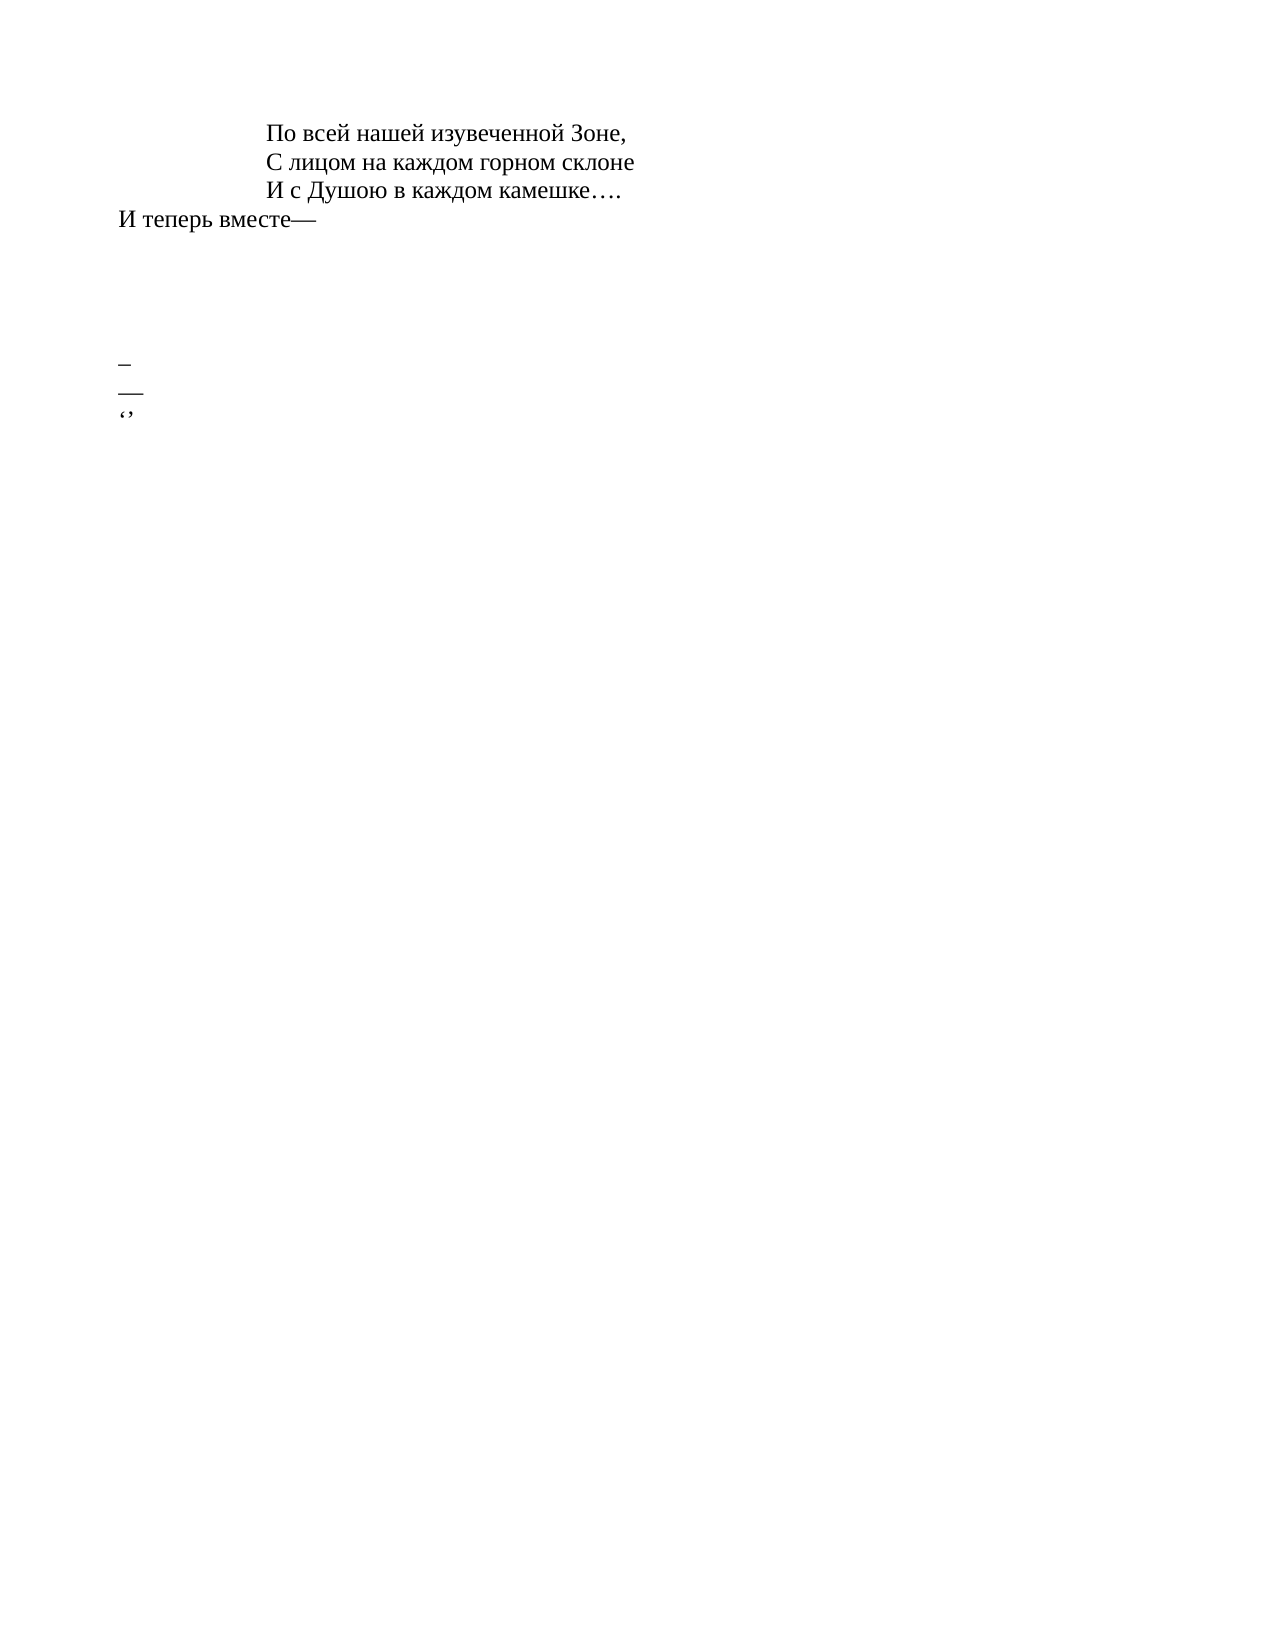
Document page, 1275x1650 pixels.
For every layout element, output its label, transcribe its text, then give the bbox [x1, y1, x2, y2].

text С лицом на каждом горном склоне [266, 147, 1157, 176]
text — [118, 377, 1157, 406]
text ‘’ [118, 406, 1157, 434]
text И теперь вместе— [118, 204, 1157, 233]
text И с Душою в каждом камешке…. [266, 176, 1157, 204]
text – [118, 348, 1157, 377]
text По всей нашей изувеченной Зоне, [266, 118, 1157, 147]
